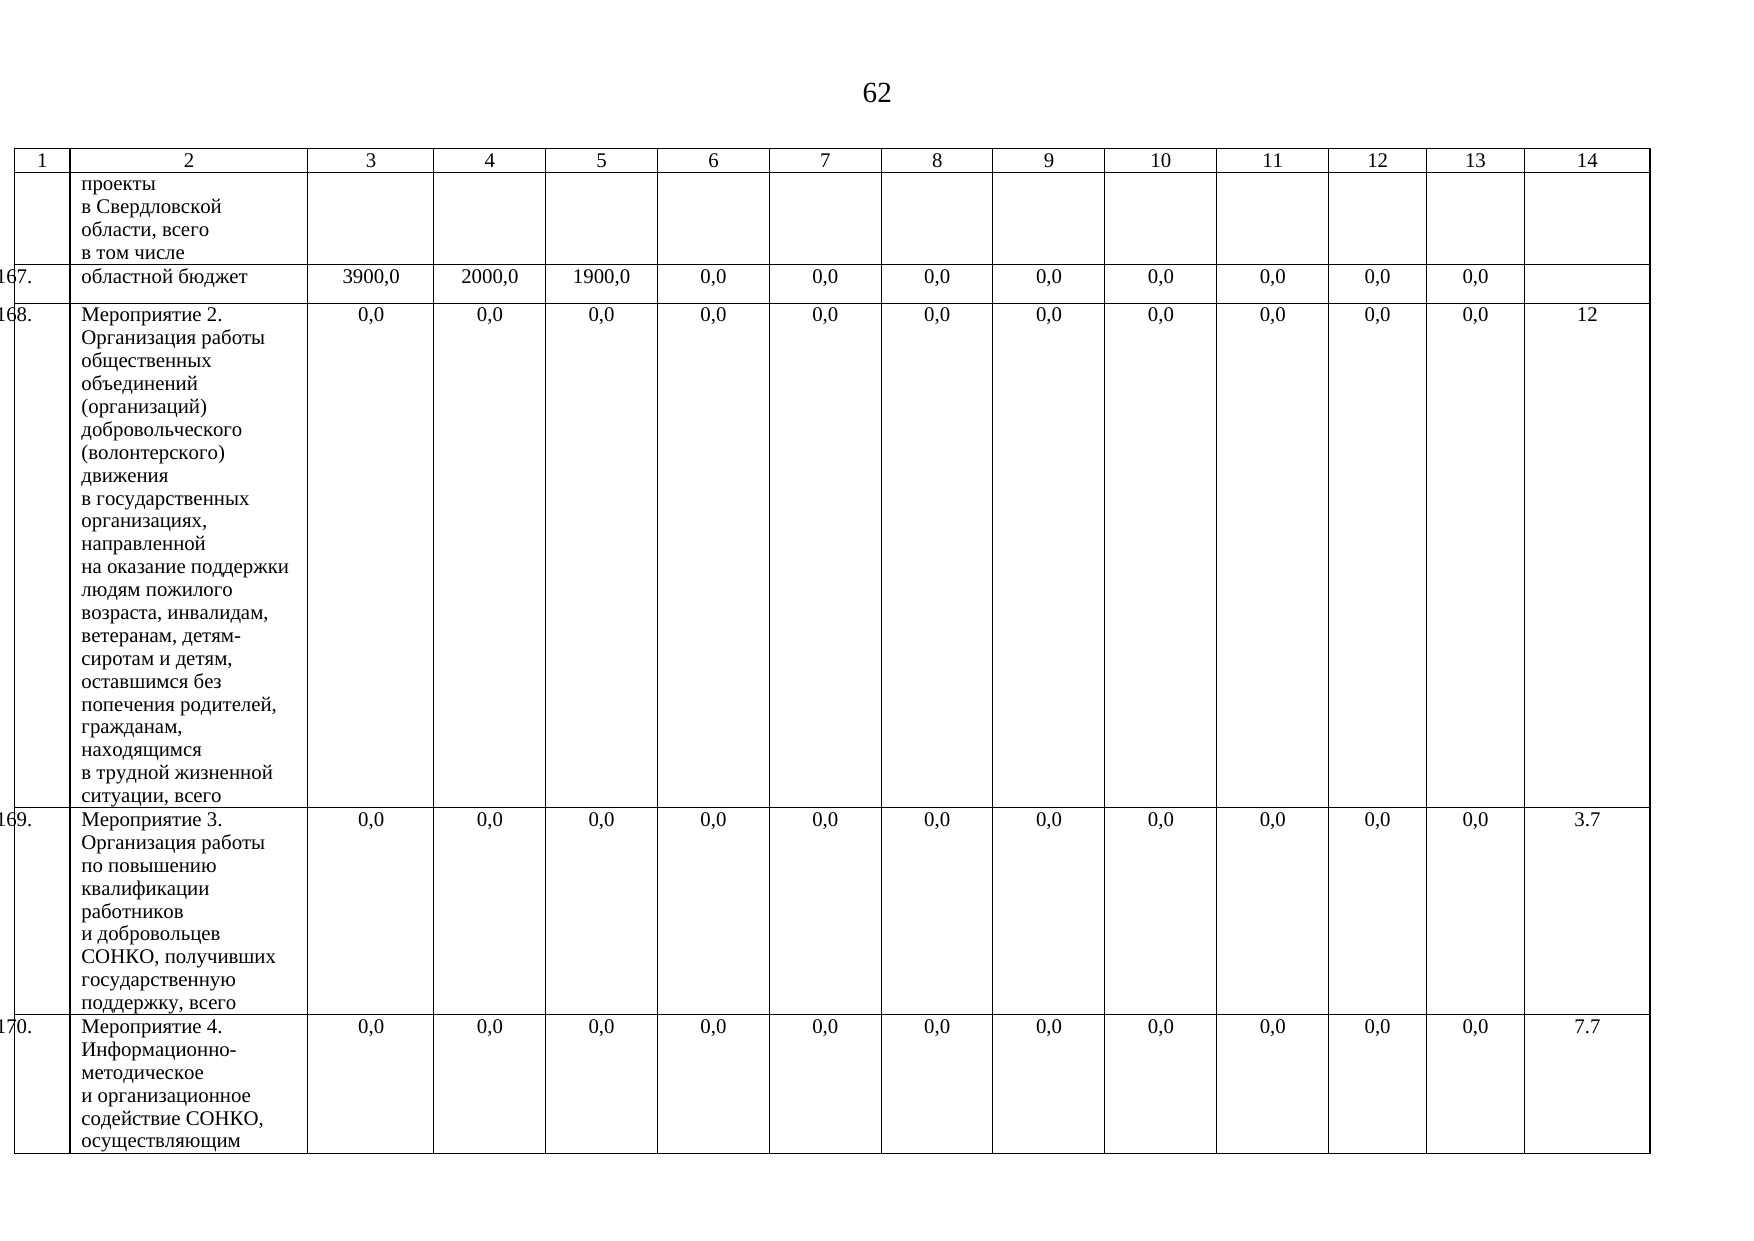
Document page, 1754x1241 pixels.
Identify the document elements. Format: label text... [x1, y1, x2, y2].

table_cell 0,0 [1329, 808, 1426, 1014]
table_cell [546, 173, 657, 264]
table_cell 3.7 [1525, 808, 1649, 1014]
table_cell 0,0 [770, 1015, 881, 1152]
table_cell 0,0 [993, 265, 1104, 302]
table_cell Мероприятие 4. Информационно-методическое и организационное содействие СОНКО, осуществляющим [71, 1015, 307, 1152]
table_header 9 [993, 149, 1104, 172]
table_cell 0,0 [993, 304, 1104, 807]
table_cell 0,0 [658, 304, 769, 807]
table_cell 0,0 [1329, 1015, 1426, 1152]
table_cell 0,0 [1427, 808, 1524, 1014]
table_cell Мероприятие 2. Организация работы общественных объединений (организаций) добровольческого (волонтерского) движения в государственных организациях, направленной на оказание поддержки людям пожилого возраста, инвалидам, ветеранам, детям-сиротам и детям, оставшимся без попечения родителей, гражданам, находящимся в трудной жизненной ситуации, всего [71, 304, 307, 807]
table_cell Мероприятие 3. Организация работы по повышению квалификации работников и добровольцев СОНКО, получивших государственную поддержку, всего [71, 808, 307, 1014]
table_cell 0,0 [658, 265, 769, 302]
table_cell 12 [1525, 304, 1649, 807]
table_cell 1900,0 [546, 265, 657, 302]
table_header 12 [1329, 149, 1426, 172]
table_cell 0,0 [770, 808, 881, 1014]
table_header 10 [1105, 149, 1216, 172]
table_cell [434, 173, 545, 264]
table_cell 0,0 [882, 304, 992, 807]
table_cell [308, 173, 433, 264]
table_cell 0,0 [1427, 1015, 1524, 1152]
table_cell [882, 173, 992, 264]
table_cell [1217, 173, 1328, 264]
table_cell 0,0 [770, 304, 881, 807]
table_cell 0,0 [993, 1015, 1104, 1152]
table_cell [1525, 173, 1649, 264]
table_cell [15, 304, 69, 807]
table_cell 0,0 [308, 1015, 433, 1152]
table_cell 0,0 [1217, 265, 1328, 302]
table_cell [1525, 265, 1649, 302]
table_cell [993, 173, 1104, 264]
table_header 1 [15, 149, 69, 172]
table_header 5 [546, 149, 657, 172]
table_cell [15, 265, 69, 302]
table_cell [1105, 173, 1216, 264]
table_cell 0,0 [1329, 304, 1426, 807]
table_cell 2000,0 [434, 265, 545, 302]
table_cell 0,0 [658, 1015, 769, 1152]
table_cell 0,0 [882, 1015, 992, 1152]
table_header 2 [71, 149, 307, 172]
table_cell 0,0 [434, 808, 545, 1014]
table_header 8 [882, 149, 992, 172]
table_cell 0,0 [1217, 808, 1328, 1014]
table_cell 7.7 [1525, 1015, 1649, 1152]
table_header 6 [658, 149, 769, 172]
table_cell 0,0 [434, 304, 545, 807]
table_cell 0,0 [1329, 265, 1426, 302]
table_header 11 [1217, 149, 1328, 172]
table_cell 0,0 [1105, 304, 1216, 807]
table_cell 0,0 [546, 808, 657, 1014]
table_cell 0,0 [882, 808, 992, 1014]
table_cell 0,0 [1217, 304, 1328, 807]
table_cell областной бюджет [71, 265, 307, 302]
table_cell [15, 808, 69, 1014]
table_cell 0,0 [1105, 1015, 1216, 1152]
table_header 3 [308, 149, 433, 172]
table_cell 0,0 [434, 1015, 545, 1152]
table_cell 0,0 [1105, 265, 1216, 302]
table_cell 0,0 [546, 1015, 657, 1152]
table_cell проекты в Свердловской области, всего в том числе [71, 173, 307, 264]
table_cell 3900,0 [308, 265, 433, 302]
table_cell [770, 173, 881, 264]
table_cell 0,0 [658, 808, 769, 1014]
table_cell 0,0 [770, 265, 881, 302]
table_cell [658, 173, 769, 264]
table_cell 0,0 [1427, 265, 1524, 302]
table_header 4 [434, 149, 545, 172]
table_cell 0,0 [882, 265, 992, 302]
table_cell [15, 173, 69, 264]
table_cell 0,0 [308, 808, 433, 1014]
table_cell [1329, 173, 1426, 264]
table_header 14 [1525, 149, 1649, 172]
table_cell [15, 1015, 69, 1152]
table_header 13 [1427, 149, 1524, 172]
table_cell 0,0 [1427, 304, 1524, 807]
table_cell [1427, 173, 1524, 264]
table_cell 0,0 [546, 304, 657, 807]
table_cell 0,0 [1217, 1015, 1328, 1152]
table_cell 0,0 [993, 808, 1104, 1014]
table_cell 0,0 [1105, 808, 1216, 1014]
table_cell 0,0 [308, 304, 433, 807]
table_header 7 [770, 149, 881, 172]
